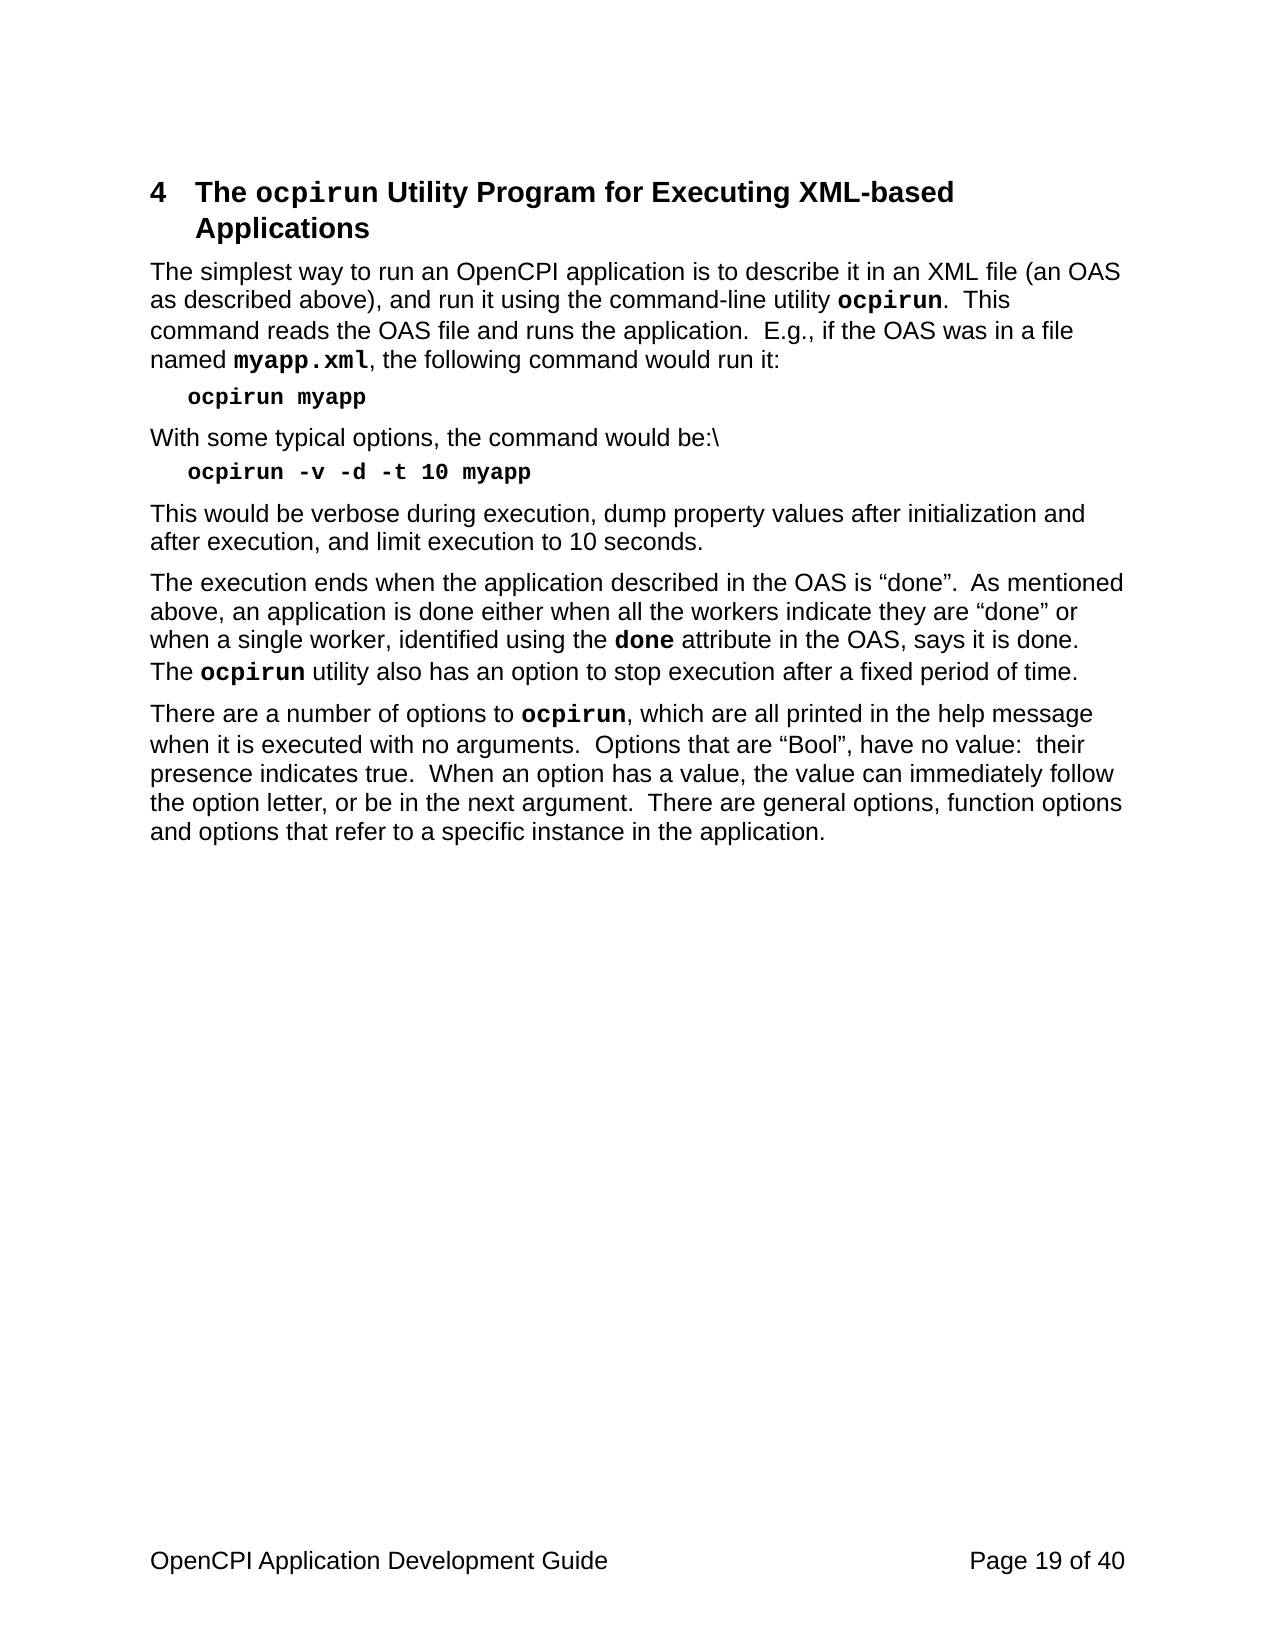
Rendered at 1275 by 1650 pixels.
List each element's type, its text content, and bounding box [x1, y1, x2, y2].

text ocpirun -v -d -t 10 myapp [187, 461, 1125, 487]
text The simplest way to run an OpenCPI application is to describe it in an XML file (an OAS as described above), and run it using the command-line utility ocpirun. This command reads the OAS file and runs the application. E.g., if the OAS was in a file named myapp.xml, the following command would run it: [150, 257, 1125, 376]
subtitle The ocpirun Utility Program for Executing XML-based Applications [150, 175, 1125, 245]
text There are a number of options to ocpirun, which are all printed in the help message when it is executed with no arguments. Options that are “Bool”, have no value: their presence indicates true. When an option has a value, the value can immediately follow the option letter, or be in the next argument. There are general options, function options and options that refer to a specific instance in the application. [150, 699, 1125, 845]
text With some typical options, the command would be:\ [150, 423, 1125, 452]
text The execution ends when the application described in the OAS is “done”. As mentioned above, an application is done either when all the workers indicate they are “done” or when a single worker, identified using the done attribute in the OAS, says it is done. The ocpirun utility also has an option to stop execution after a fixed period of time. [150, 568, 1125, 687]
text This would be verbose during execution, dump property values after initialization and after execution, and limit execution to 10 seconds. [150, 498, 1125, 556]
text ocpirun myapp [187, 385, 1125, 411]
